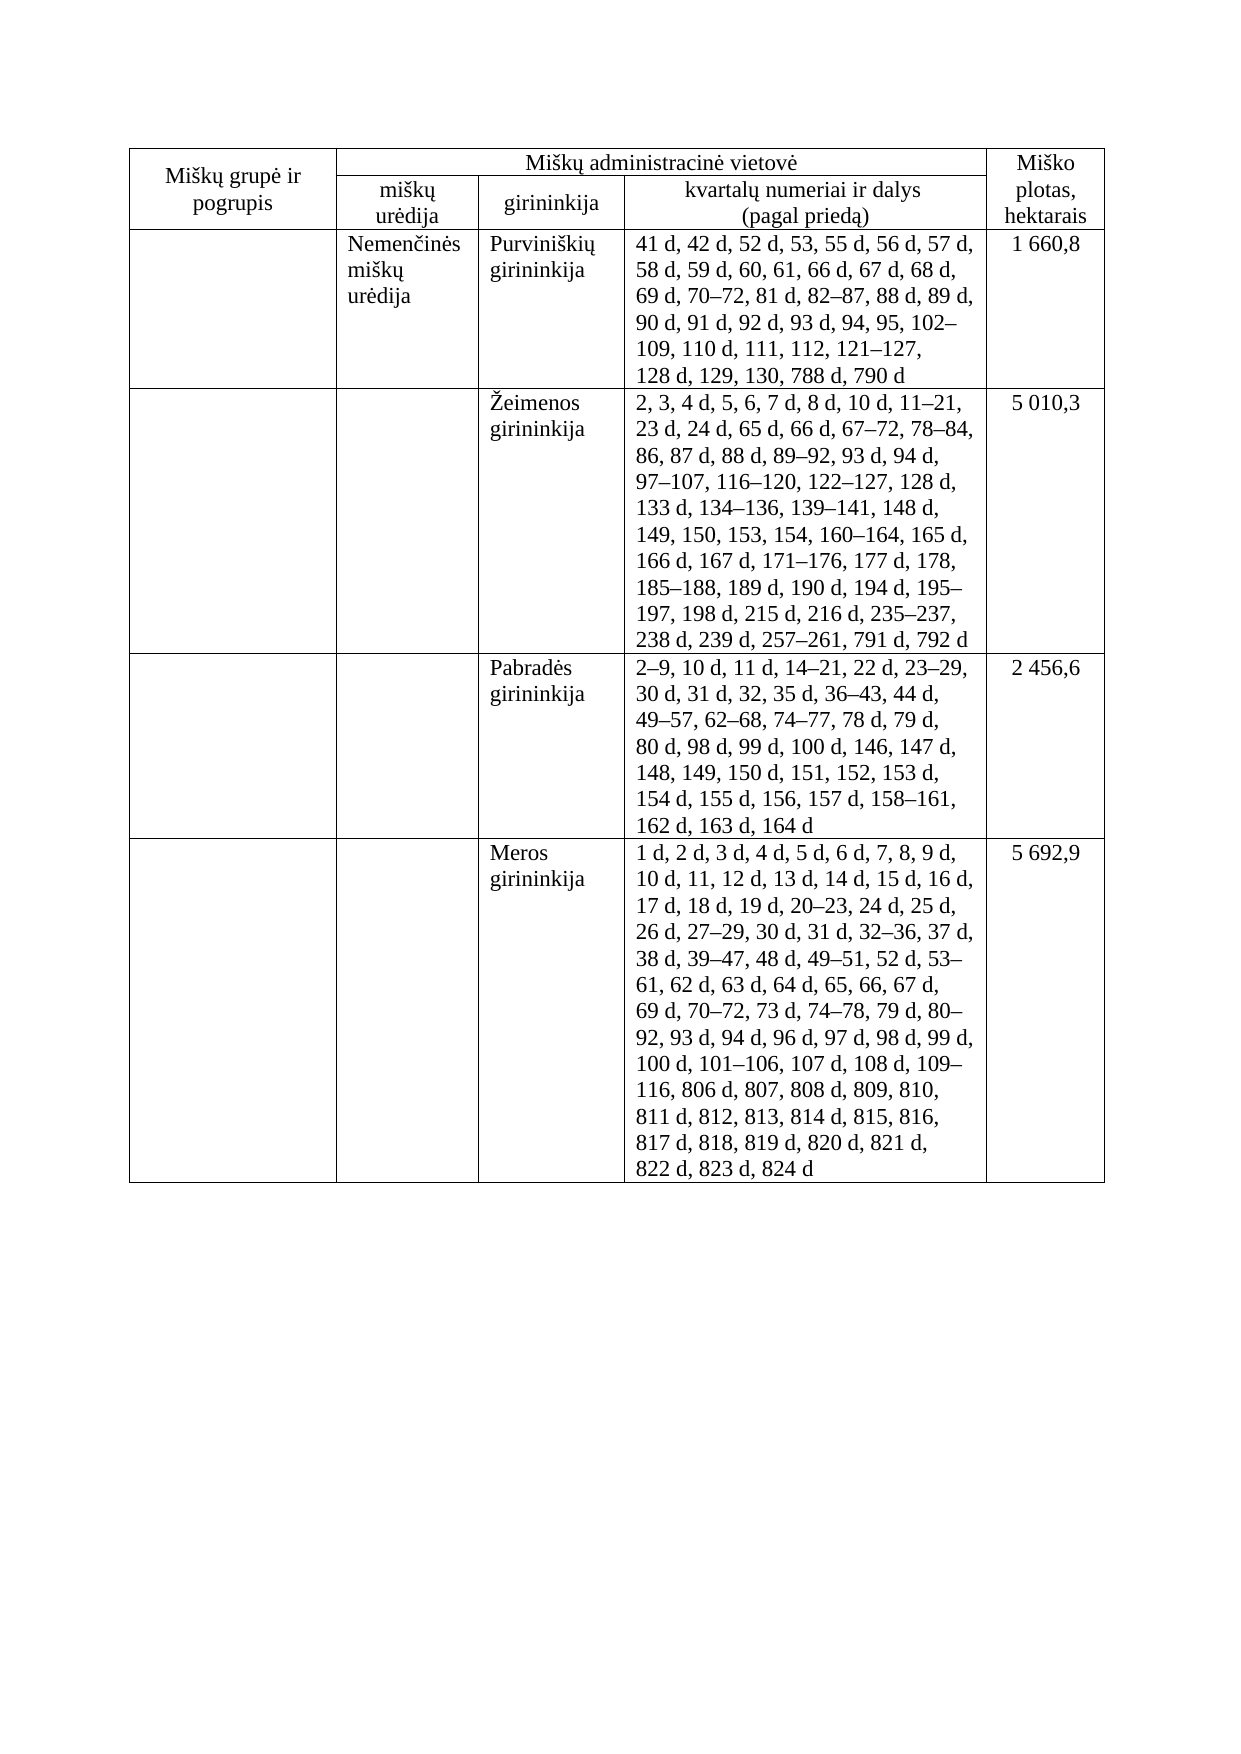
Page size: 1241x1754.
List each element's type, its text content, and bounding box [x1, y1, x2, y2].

table_cell [130, 230, 336, 388]
table_cell [130, 654, 336, 838]
table_header Miškų grupė ir pogrupis [130, 149, 336, 229]
table_cell [130, 839, 336, 1182]
table_cell [337, 839, 478, 1182]
table_cell 41 d, 42 d, 52 d, 53, 55 d, 56 d, 57 d, 58 d, 59 d, 60, 61, 66 d, 67 d, 68 d, 69 d, 70–72, 81 d, 82–87, 88 d, 89 d, 90 d, 91 d, 92 d, 93 d, 94, 95, 102–109, 110 d, 111, 112, 121–127, 128 d, 129, 130, 788 d, 790 d [625, 230, 986, 388]
table_cell 1 660,8 [987, 230, 1104, 388]
table_cell Meros girininkija [479, 839, 624, 1182]
table_cell [337, 389, 478, 653]
table_cell 2 456,6 [987, 654, 1104, 838]
table_cell 1 d, 2 d, 3 d, 4 d, 5 d, 6 d, 7, 8, 9 d, 10 d, 11, 12 d, 13 d, 14 d, 15 d, 16 d, 17 d, 18 d, 19 d, 20–23, 24 d, 25 d, 26 d, 27–29, 30 d, 31 d, 32–36, 37 d, 38 d, 39–47, 48 d, 49–51, 52 d, 53–61, 62 d, 63 d, 64 d, 65, 66, 67 d, 69 d, 70–72, 73 d, 74–78, 79 d, 80–92, 93 d, 94 d, 96 d, 97 d, 98 d, 99 d, 100 d, 101–106, 107 d, 108 d, 109–116, 806 d, 807, 808 d, 809, 810, 811 d, 812, 813, 814 d, 815, 816, 817 d, 818, 819 d, 820 d, 821 d, 822 d, 823 d, 824 d [625, 839, 986, 1182]
table_cell Purviniškių girininkija [479, 230, 624, 388]
table_cell Pabradės girininkija [479, 654, 624, 838]
table_cell 2–9, 10 d, 11 d, 14–21, 22 d, 23–29, 30 d, 31 d, 32, 35 d, 36–43, 44 d, 49–57, 62–68, 74–77, 78 d, 79 d, 80 d, 98 d, 99 d, 100 d, 146, 147 d, 148, 149, 150 d, 151, 152, 153 d, 154 d, 155 d, 156, 157 d, 158–161, 162 d, 163 d, 164 d [625, 654, 986, 838]
table_header Miškų administracinė vietovė [337, 149, 986, 175]
table_cell 2, 3, 4 d, 5, 6, 7 d, 8 d, 10 d, 11–21, 23 d, 24 d, 65 d, 66 d, 67–72, 78–84, 86, 87 d, 88 d, 89–92, 93 d, 94 d, 97–107, 116–120, 122–127, 128 d, 133 d, 134–136, 139–141, 148 d, 149, 150, 153, 154, 160–164, 165 d, 166 d, 167 d, 171–176, 177 d, 178, 185–188, 189 d, 190 d, 194 d, 195–197, 198 d, 215 d, 216 d, 235–237, 238 d, 239 d, 257–261, 791 d, 792 d [625, 389, 986, 653]
table_cell [130, 389, 336, 653]
table_cell Žeimenos girininkija [479, 389, 624, 653]
table_cell girininkija [479, 176, 624, 229]
table_cell [337, 654, 478, 838]
table_cell miškų urėdija [337, 176, 478, 229]
table_cell 5 010,3 [987, 389, 1104, 653]
table_header Miško plotas, hektarais [987, 149, 1104, 229]
table_cell kvartalų numeriai ir dalys (pagal priedą) [625, 176, 986, 229]
table_cell Nemenčinės miškų urėdija [337, 230, 478, 388]
table_cell 5 692,9 [987, 839, 1104, 1182]
